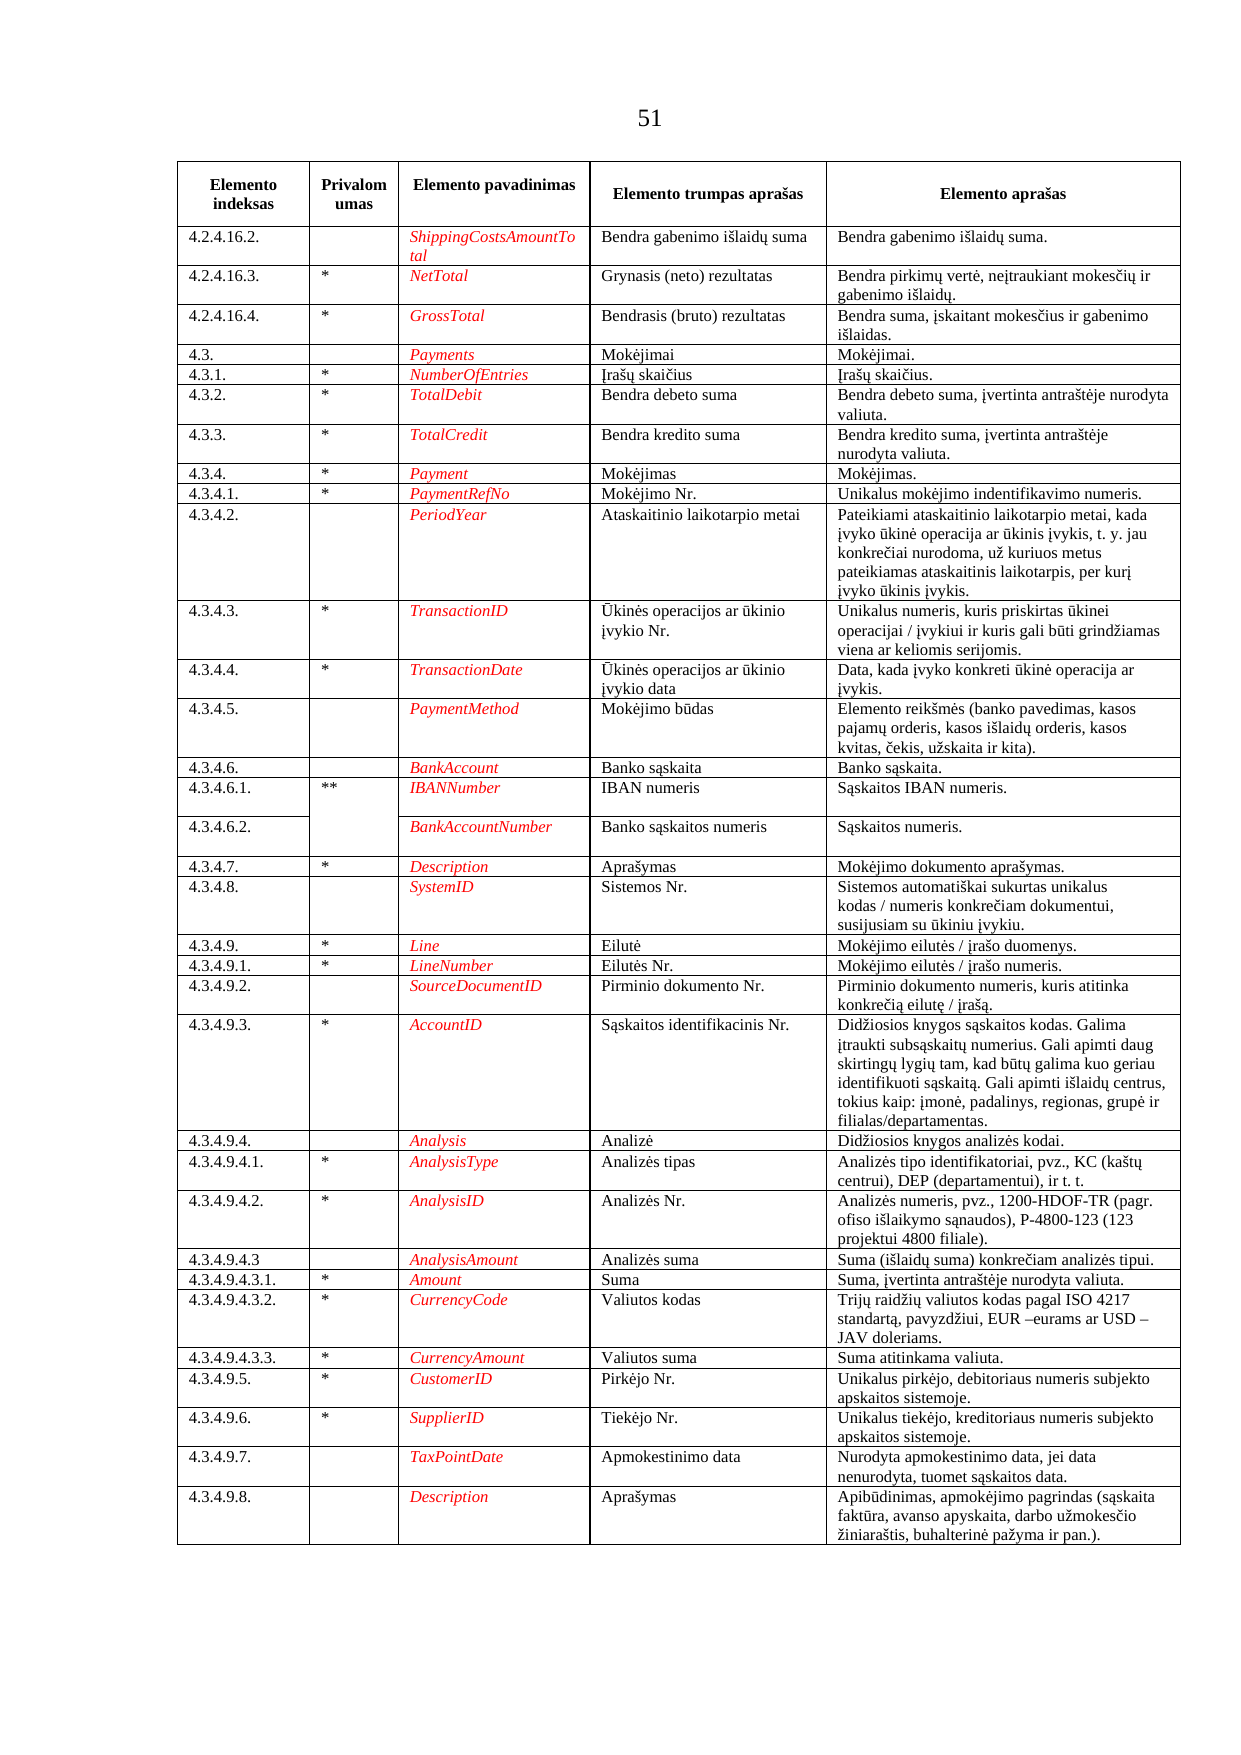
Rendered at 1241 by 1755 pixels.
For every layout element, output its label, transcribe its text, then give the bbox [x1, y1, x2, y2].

table_cell * [310, 857, 398, 876]
table_cell Bendra kredito suma [591, 425, 826, 463]
table_cell 4.3.4.9.4.3 [178, 1249, 309, 1268]
table_cell Suma atitinkama valiuta. [827, 1348, 1180, 1367]
table_cell Mokėjimo eilutės / įrašo duomenys. [827, 935, 1180, 954]
table_cell BankAccount [399, 758, 589, 777]
table_cell CurrencyCode [399, 1290, 589, 1347]
table_cell 4.3.4.9.3. [178, 1015, 309, 1130]
table_cell SupplierID [399, 1408, 589, 1446]
table_cell Bendra gabenimo išlaidų suma. [827, 227, 1180, 265]
table_cell Mokėjimai. [827, 345, 1180, 364]
table_cell * [310, 956, 398, 975]
table_cell Įrašų skaičius [591, 365, 826, 384]
table_cell * [310, 484, 398, 503]
table_cell Description [399, 857, 589, 876]
table_cell Eilutės Nr. [591, 956, 826, 975]
table_cell * [310, 1369, 398, 1407]
table_header Privalomumas [310, 162, 398, 226]
table_cell 4.3.4.9.8. [178, 1487, 309, 1544]
table_cell Sistemos automatiškai sukurtas unikalus kodas / numeris konkrečiam dokumentui, susijusiam su ūkiniu įvykiu. [827, 877, 1180, 934]
table_cell Aprašymas [591, 1487, 826, 1544]
table_cell [310, 1447, 398, 1486]
table_cell Suma, įvertinta antraštėje nurodyta valiuta. [827, 1270, 1180, 1289]
table_cell Trijų raidžių valiutos kodas pagal ISO 4217 standartą, pavyzdžiui, EUR –eurams ar USD –JAV doleriams. [827, 1290, 1180, 1347]
table_cell NumberOfEntries [399, 365, 589, 384]
table_cell 4.2.4.16.3. [178, 266, 309, 304]
table_cell AnalysisType [399, 1151, 589, 1190]
table_cell Valiutos suma [591, 1348, 826, 1367]
table_cell * [310, 365, 398, 384]
table_cell 4.3.1. [178, 365, 309, 384]
table_cell Didžiosios knygos sąskaitos kodas. Galima įtraukti subsąskaitų numerius. Gali apimti daug skirtingų lygių tam, kad būtų galima kuo geriau identifikuoti sąskaitą. Gali apimti išlaidų centrus, tokius kaip: įmonė, padalinys, regionas, grupė ir filialas/departamentas. [827, 1015, 1180, 1130]
table_cell PaymentRefNo [399, 484, 589, 503]
table_cell Bendra debeto suma, įvertinta antraštėje nurodyta valiuta. [827, 385, 1180, 423]
table_cell Bendrasis (bruto) rezultatas [591, 305, 826, 344]
table_cell Eilutė [591, 935, 826, 954]
table_cell Unikalus tiekėjo, kreditoriaus numeris subjekto apskaitos sistemoje. [827, 1408, 1180, 1446]
table_cell Mokėjimas [591, 464, 826, 483]
table_cell Payments [399, 345, 589, 364]
table_cell Bendra debeto suma [591, 385, 826, 423]
table_cell Mokėjimai [591, 345, 826, 364]
table_cell Description [399, 1487, 589, 1544]
table_cell Ataskaitinio laikotarpio metai [591, 504, 826, 600]
table_cell Aprašymas [591, 857, 826, 876]
table_cell SourceDocumentID [399, 976, 589, 1014]
table_cell * [310, 660, 398, 698]
table_cell SystemID [399, 877, 589, 934]
table_header Elemento trumpas aprašas [591, 162, 826, 226]
table_cell * [310, 266, 398, 304]
table_cell 4.3.4.9.7. [178, 1447, 309, 1486]
table_cell 4.3.4.5. [178, 699, 309, 757]
table_cell TaxPointDate [399, 1447, 589, 1486]
table_cell 4.3.4.6.2. [178, 817, 309, 856]
table_cell Unikalus pirkėjo, debitoriaus numeris subjekto apskaitos sistemoje. [827, 1369, 1180, 1407]
table_cell Bendra gabenimo išlaidų suma [591, 227, 826, 265]
table_cell 4.3.4.9.5. [178, 1369, 309, 1407]
table_cell Suma (išlaidų suma) konkrečiam analizės tipui. [827, 1249, 1180, 1268]
table_cell * [310, 1270, 398, 1289]
table_cell AnalysisID [399, 1191, 589, 1248]
table_cell Unikalus numeris, kuris priskirtas ūkinei operacijai / įvykiui ir kuris gali būti grindžiamas viena ar keliomis serijomis. [827, 601, 1180, 659]
table_cell 4.3.4.9.4.3.1. [178, 1270, 309, 1289]
table_cell 4.3.4.2. [178, 504, 309, 600]
table_cell * [310, 464, 398, 483]
table_cell Sąskaitos IBAN numeris. [827, 778, 1180, 816]
table_cell [310, 1487, 398, 1544]
table_cell Didžiosios knygos analizės kodai. [827, 1131, 1180, 1150]
table_cell Pirminio dokumento Nr. [591, 976, 826, 1014]
table_cell * [310, 1015, 398, 1130]
table_cell Bendra kredito suma, įvertinta antraštėje nurodyta valiuta. [827, 425, 1180, 463]
table_cell GrossTotal [399, 305, 589, 344]
table_cell Banko sąskaita [591, 758, 826, 777]
table_cell TotalCredit [399, 425, 589, 463]
table_cell 4.3.3. [178, 425, 309, 463]
table_cell * [310, 385, 398, 423]
table_cell Mokėjimo būdas [591, 699, 826, 757]
table_cell Sąskaitos numeris. [827, 817, 1180, 856]
table_cell Valiutos kodas [591, 1290, 826, 1347]
table_cell Amount [399, 1270, 589, 1289]
table_cell 4.3.4.8. [178, 877, 309, 934]
table_cell Ūkinės operacijos ar ūkinio įvykio Nr. [591, 601, 826, 659]
table_cell 4.3.4.9.4. [178, 1131, 309, 1150]
table_cell [310, 1131, 398, 1150]
table_cell Mokėjimas. [827, 464, 1180, 483]
table_cell * [310, 1408, 398, 1446]
table_cell 4.3.4.9.1. [178, 956, 309, 975]
table_cell Mokėjimo dokumento aprašymas. [827, 857, 1180, 876]
table_cell 4.3.4.3. [178, 601, 309, 659]
table_cell Grynasis (neto) rezultatas [591, 266, 826, 304]
table_cell * [310, 1348, 398, 1367]
table_cell * [310, 1151, 398, 1190]
table_header Elemento aprašas [827, 162, 1180, 226]
table_cell [310, 1249, 398, 1268]
table_cell Banko sąskaitos numeris [591, 817, 826, 856]
table_cell * [310, 425, 398, 463]
table_cell [310, 758, 398, 777]
table_cell 4.3. [178, 345, 309, 364]
table_cell CustomerID [399, 1369, 589, 1407]
table_cell ShippingCostsAmountTotal [399, 227, 589, 265]
table_cell * [310, 1191, 398, 1248]
table_cell BankAccountNumber [399, 817, 589, 856]
table_cell [310, 976, 398, 1014]
table_cell 4.3.4.9.4.2. [178, 1191, 309, 1248]
table_cell 4.3.4.1. [178, 484, 309, 503]
table_cell * [310, 935, 398, 954]
table_cell Sąskaitos identifikacinis Nr. [591, 1015, 826, 1130]
table_cell 4.3.4.6.1. [178, 778, 309, 816]
table_cell Apibūdinimas, apmokėjimo pagrindas (sąskaita faktūra, avanso apyskaita, darbo užmokesčio žiniaraštis, buhalterinė pažyma ir pan.). [827, 1487, 1180, 1544]
table_cell IBANNumber [399, 778, 589, 816]
table_cell CurrencyAmount [399, 1348, 589, 1367]
table_cell 4.2.4.16.2. [178, 227, 309, 265]
table_cell [310, 504, 398, 600]
table_cell AnalysisAmount [399, 1249, 589, 1268]
table_cell 4.3.4. [178, 464, 309, 483]
table_cell Payment [399, 464, 589, 483]
table_cell PaymentMethod [399, 699, 589, 757]
table_cell [310, 699, 398, 757]
table_cell Apmokestinimo data [591, 1447, 826, 1486]
table_cell 4.2.4.16.4. [178, 305, 309, 344]
table_cell Line [399, 935, 589, 954]
table_cell Analysis [399, 1131, 589, 1150]
table_cell AccountID [399, 1015, 589, 1130]
table_cell Bendra suma, įskaitant mokesčius ir gabenimo išlaidas. [827, 305, 1180, 344]
table_cell Analizės tipas [591, 1151, 826, 1190]
table_cell 4.3.2. [178, 385, 309, 423]
table_cell Pateikiami ataskaitinio laikotarpio metai, kada įvyko ūkinė operacija ar ūkinis įvykis, t. y. jau konkrečiai nurodoma, už kuriuos metus pateikiamas ataskaitinis laikotarpis, per kurį įvyko ūkinis įvykis. [827, 504, 1180, 600]
table_cell * [310, 1290, 398, 1347]
table_cell Pirkėjo Nr. [591, 1369, 826, 1407]
table_cell Unikalus mokėjimo indentifikavimo numeris. [827, 484, 1180, 503]
table_cell Suma [591, 1270, 826, 1289]
table_header Elemento pavadinimas [399, 162, 589, 226]
table_cell 4.3.4.9.4.3.3. [178, 1348, 309, 1367]
table_cell [310, 345, 398, 364]
table_header Elemento indeksas [178, 162, 309, 226]
table_cell Tiekėjo Nr. [591, 1408, 826, 1446]
table_cell PeriodYear [399, 504, 589, 600]
table_cell Analizės numeris, pvz., 1200-HDOF-TR (pagr. ofiso išlaikymo sąnaudos), P-4800-123 (123 projektui 4800 filiale). [827, 1191, 1180, 1248]
table_cell ** [310, 778, 398, 856]
table_cell IBAN numeris [591, 778, 826, 816]
table_cell Įrašų skaičius. [827, 365, 1180, 384]
table_cell 4.3.4.9.6. [178, 1408, 309, 1446]
table_cell 4.3.4.6. [178, 758, 309, 777]
table_cell [310, 227, 398, 265]
table_cell Ūkinės operacijos ar ūkinio įvykio data [591, 660, 826, 698]
table_cell Analizės suma [591, 1249, 826, 1268]
table_cell TransactionDate [399, 660, 589, 698]
table_cell TransactionID [399, 601, 589, 659]
table_cell * [310, 305, 398, 344]
table_cell 4.3.4.9. [178, 935, 309, 954]
table_cell [310, 877, 398, 934]
table_cell Mokėjimo eilutės / įrašo numeris. [827, 956, 1180, 975]
table_cell 4.3.4.9.4.1. [178, 1151, 309, 1190]
table_cell LineNumber [399, 956, 589, 975]
table_cell Bendra pirkimų vertė, neįtraukiant mokesčių ir gabenimo išlaidų. [827, 266, 1180, 304]
table_cell * [310, 601, 398, 659]
table_cell Pirminio dokumento numeris, kuris atitinka konkrečią eilutę / įrašą. [827, 976, 1180, 1014]
table_cell Analizė [591, 1131, 826, 1150]
table_cell Banko sąskaita. [827, 758, 1180, 777]
table_cell Analizės tipo identifikatoriai, pvz., KC (kaštų centrui), DEP (departamentui), ir t. t. [827, 1151, 1180, 1190]
table_cell Mokėjimo Nr. [591, 484, 826, 503]
table_cell 4.3.4.7. [178, 857, 309, 876]
table_cell NetTotal [399, 266, 589, 304]
table_cell 4.3.4.9.2. [178, 976, 309, 1014]
table_cell Analizės Nr. [591, 1191, 826, 1248]
table_cell TotalDebit [399, 385, 589, 423]
table_cell 4.3.4.4. [178, 660, 309, 698]
table_cell Data, kada įvyko konkreti ūkinė operacija ar įvykis. [827, 660, 1180, 698]
table_cell Elemento reikšmės (banko pavedimas, kasos pajamų orderis, kasos išlaidų orderis, kasos kvitas, čekis, užskaita ir kita). [827, 699, 1180, 757]
table_cell 4.3.4.9.4.3.2. [178, 1290, 309, 1347]
table_cell Sistemos Nr. [591, 877, 826, 934]
table_cell Nurodyta apmokestinimo data, jei data nenurodyta, tuomet sąskaitos data. [827, 1447, 1180, 1486]
